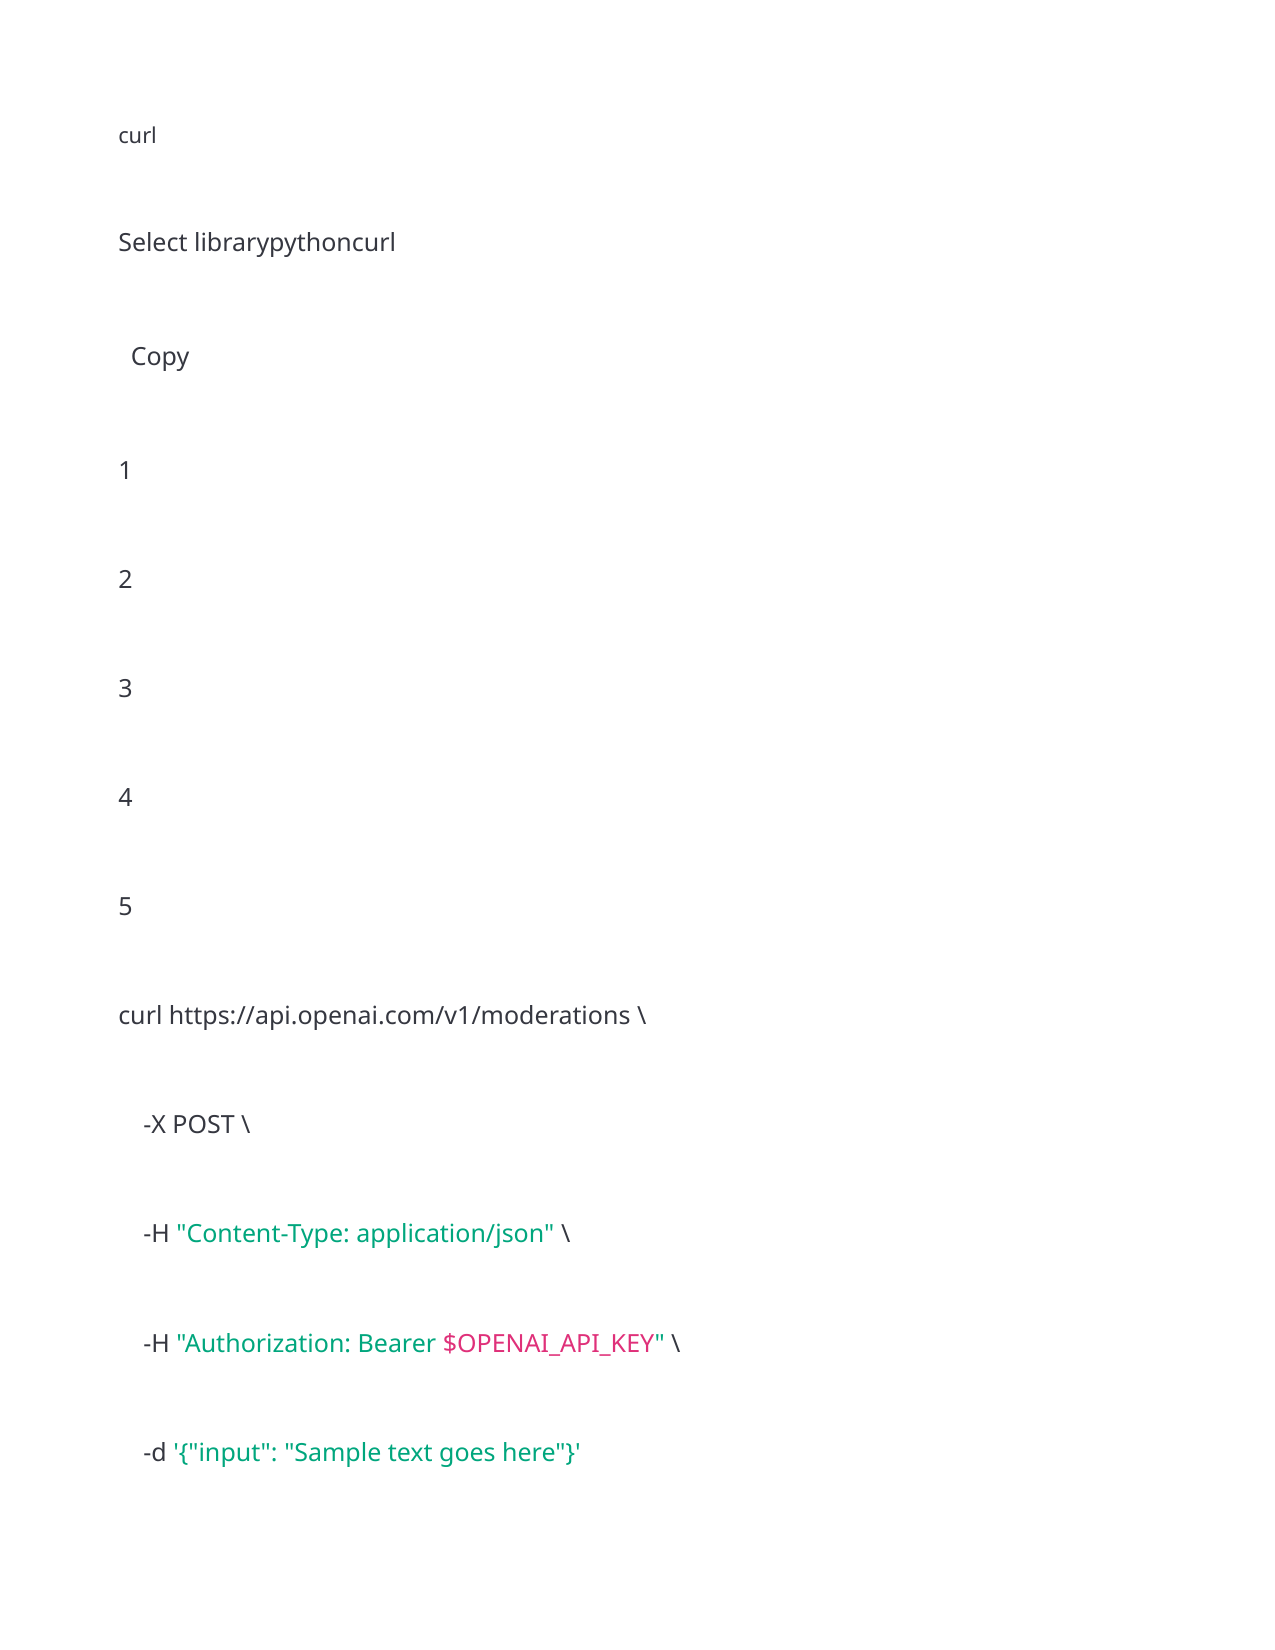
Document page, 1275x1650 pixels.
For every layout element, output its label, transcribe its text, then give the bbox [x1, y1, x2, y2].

text 5 [118, 889, 1157, 923]
text 3 [118, 671, 1157, 705]
text -H "Content-Type: application/json" \ [118, 1216, 1157, 1250]
text -H "Authorization: Bearer $OPENAI_API_KEY" \ [118, 1325, 1157, 1359]
text -d '{"input": "Sample text goes here"}' [118, 1434, 1157, 1468]
text curl https://api.openai.com/v1/moderations \ [118, 998, 1157, 1032]
text Select librarypythoncurl [118, 224, 1157, 258]
text curl [118, 118, 1157, 149]
text 1 [118, 453, 1157, 487]
text 4 [118, 780, 1157, 814]
text 2 [118, 562, 1157, 596]
text -X POST \ [118, 1107, 1157, 1141]
text Copy‍ [131, 338, 1157, 373]
